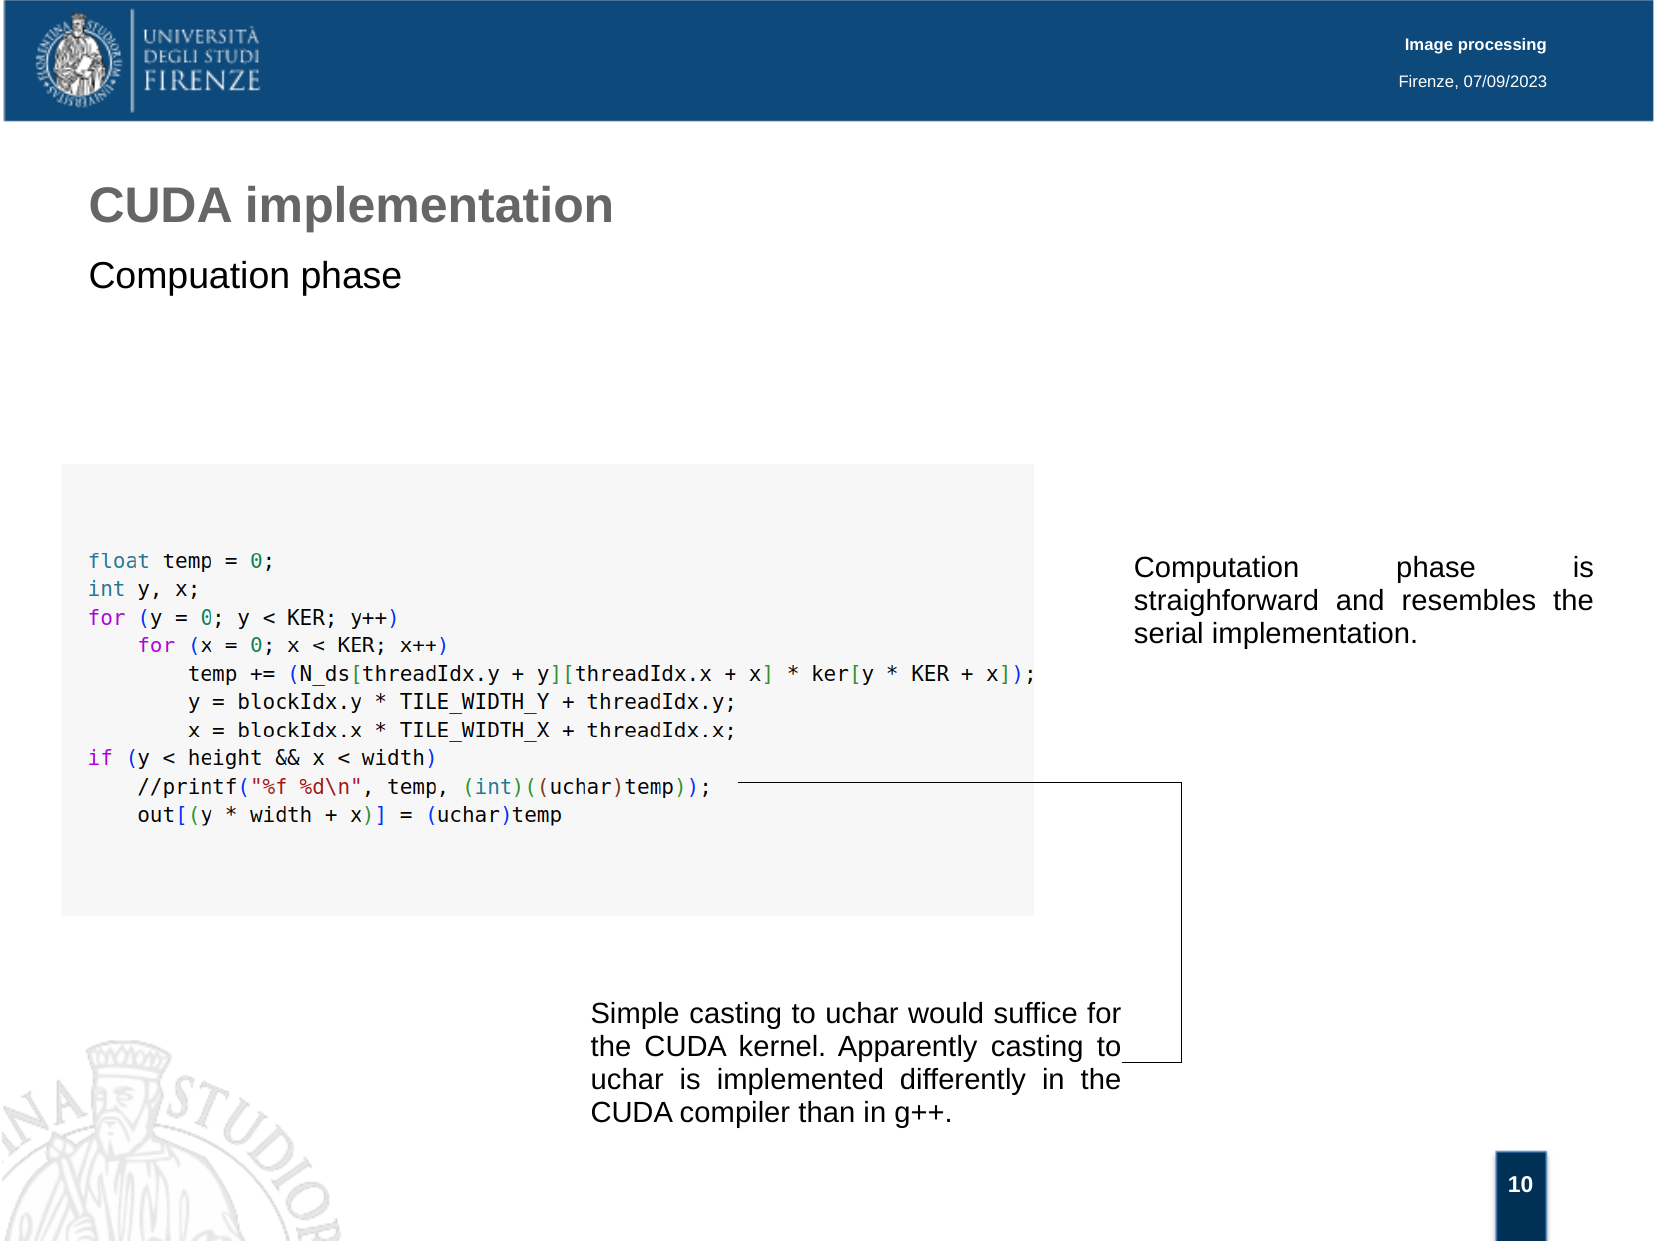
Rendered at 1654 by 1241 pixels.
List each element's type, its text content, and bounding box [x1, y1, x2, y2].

text_box [1034, 620, 1241, 680]
text_box CUDA implementation Compuation phase [88, 149, 951, 297]
text_box [561, 767, 1152, 1063]
text_box Simple casting to uchar would suffice for the CUDA kernel. Apparently casting to uchar is implemented differently in the CUDA compiler than in g++. [590, 944, 1123, 1182]
picture [2, 0, 1654, 1241]
text_box 10 [1505, 1160, 1536, 1208]
text_box Computation phase is straighforward and resembles the serial implementation. [1133, 551, 1595, 650]
text_box Image processing Firenze, 07/09/2023 [685, 24, 1548, 102]
